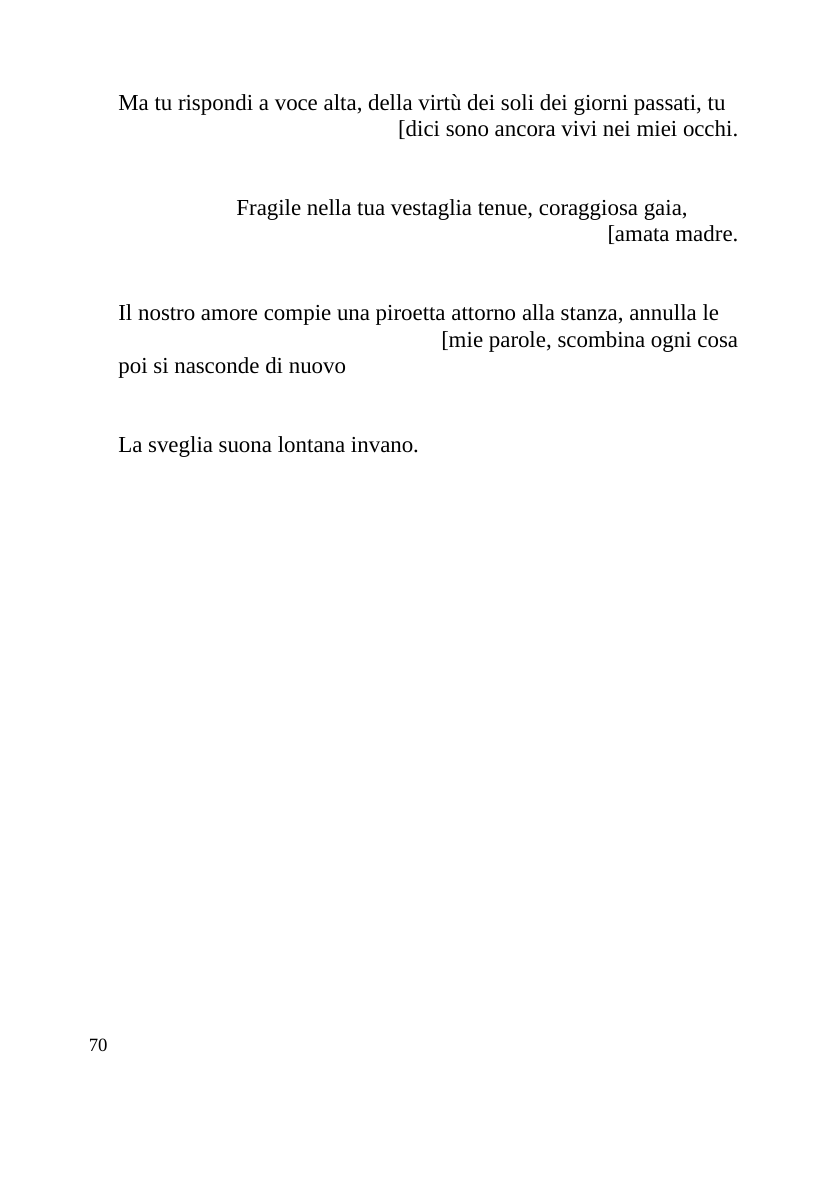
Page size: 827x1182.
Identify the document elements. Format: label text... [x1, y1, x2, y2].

text Il nostro amore compie una piroetta attorno alla stanza, annulla le [88, 299, 738, 326]
text poi si nasconde di nuovo [88, 352, 738, 378]
text La sveglia suona lontana invano. [88, 431, 738, 457]
text [amata madre. [88, 220, 738, 247]
text [dici sono ancora vivi nei miei occhi. [88, 115, 738, 141]
text Fragile nella tua vestaglia tenue, coraggiosa gaia, [88, 194, 738, 220]
text [mie parole, scombina ogni cosa [88, 326, 738, 352]
text Ma tu rispondi a voce alta, della virtù dei soli dei giorni passati, tu [88, 88, 738, 115]
